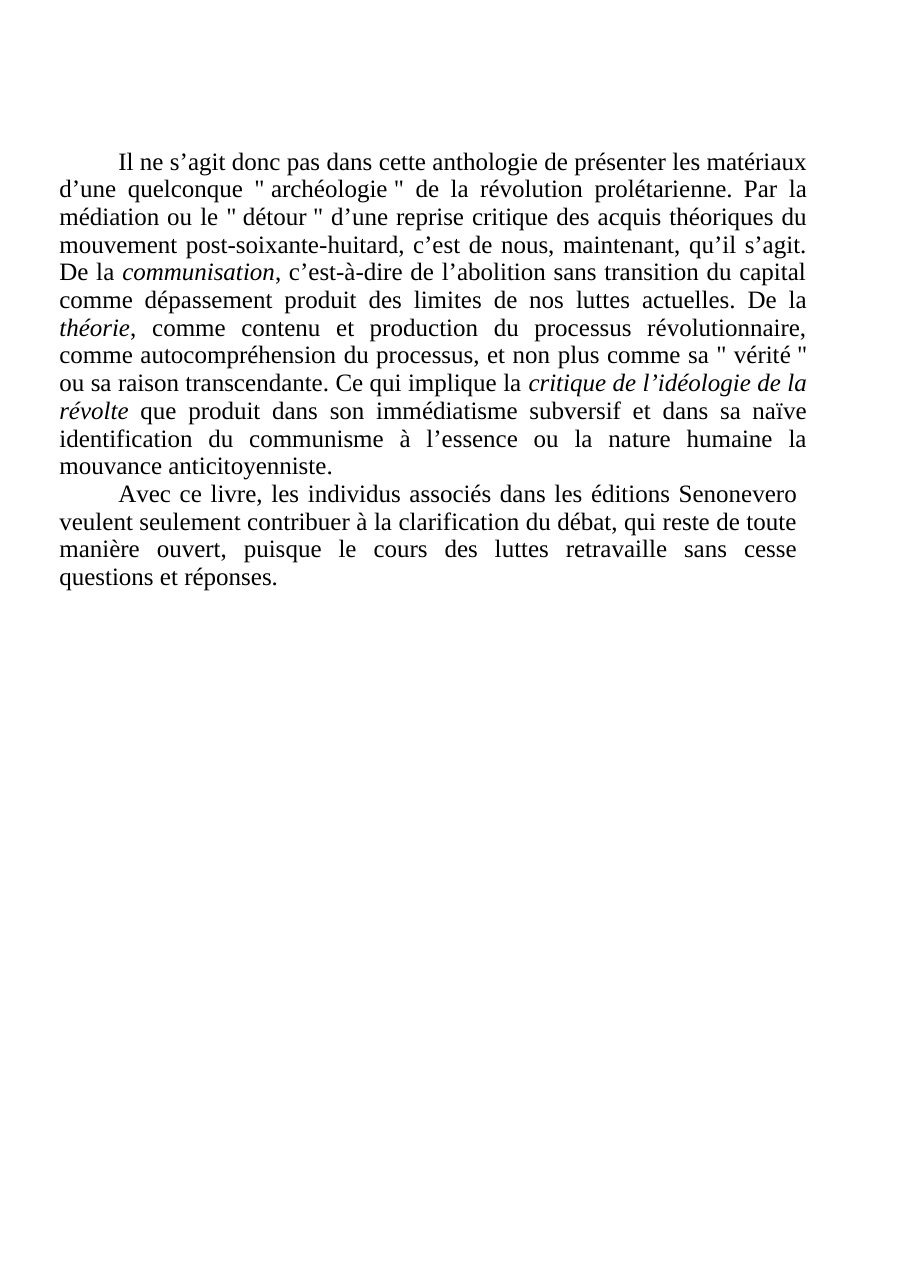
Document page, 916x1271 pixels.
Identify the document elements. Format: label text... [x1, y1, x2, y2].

text Il ne s’agit donc pas dans cette anthologie de présenter les matériaux d’une quelconque " archéologie " de la révolution prolétarienne. Par la médiation ou le " détour " d’une reprise critique des acquis théoriques du mouvement post-soixante-huitard, c’est de nous, maintenant, qu’il s’agit. De la communisation, c’est-à-dire de l’abolition sans transition du capital comme dépassement produit des limites de nos luttes actuelles. De la théorie, comme contenu et production du processus révolutionnaire, comme autocompréhension du processus, et non plus comme sa " vérité " ou sa raison transcendante. Ce qui implique la critique de l’idéologie de la révolte que produit dans son immédiatisme subversif et dans sa naïve identification du communisme à l’essence ou la nature humaine la mouvance anticitoyenniste. [59, 148, 807, 480]
text Avec ce livre, les individus associés dans les éditions Senonevero veulent seulement contribuer à la clarification du débat, qui reste de toute manière ouvert, puisque le cours des luttes retravaille sans cesse questions et réponses. [59, 480, 797, 591]
